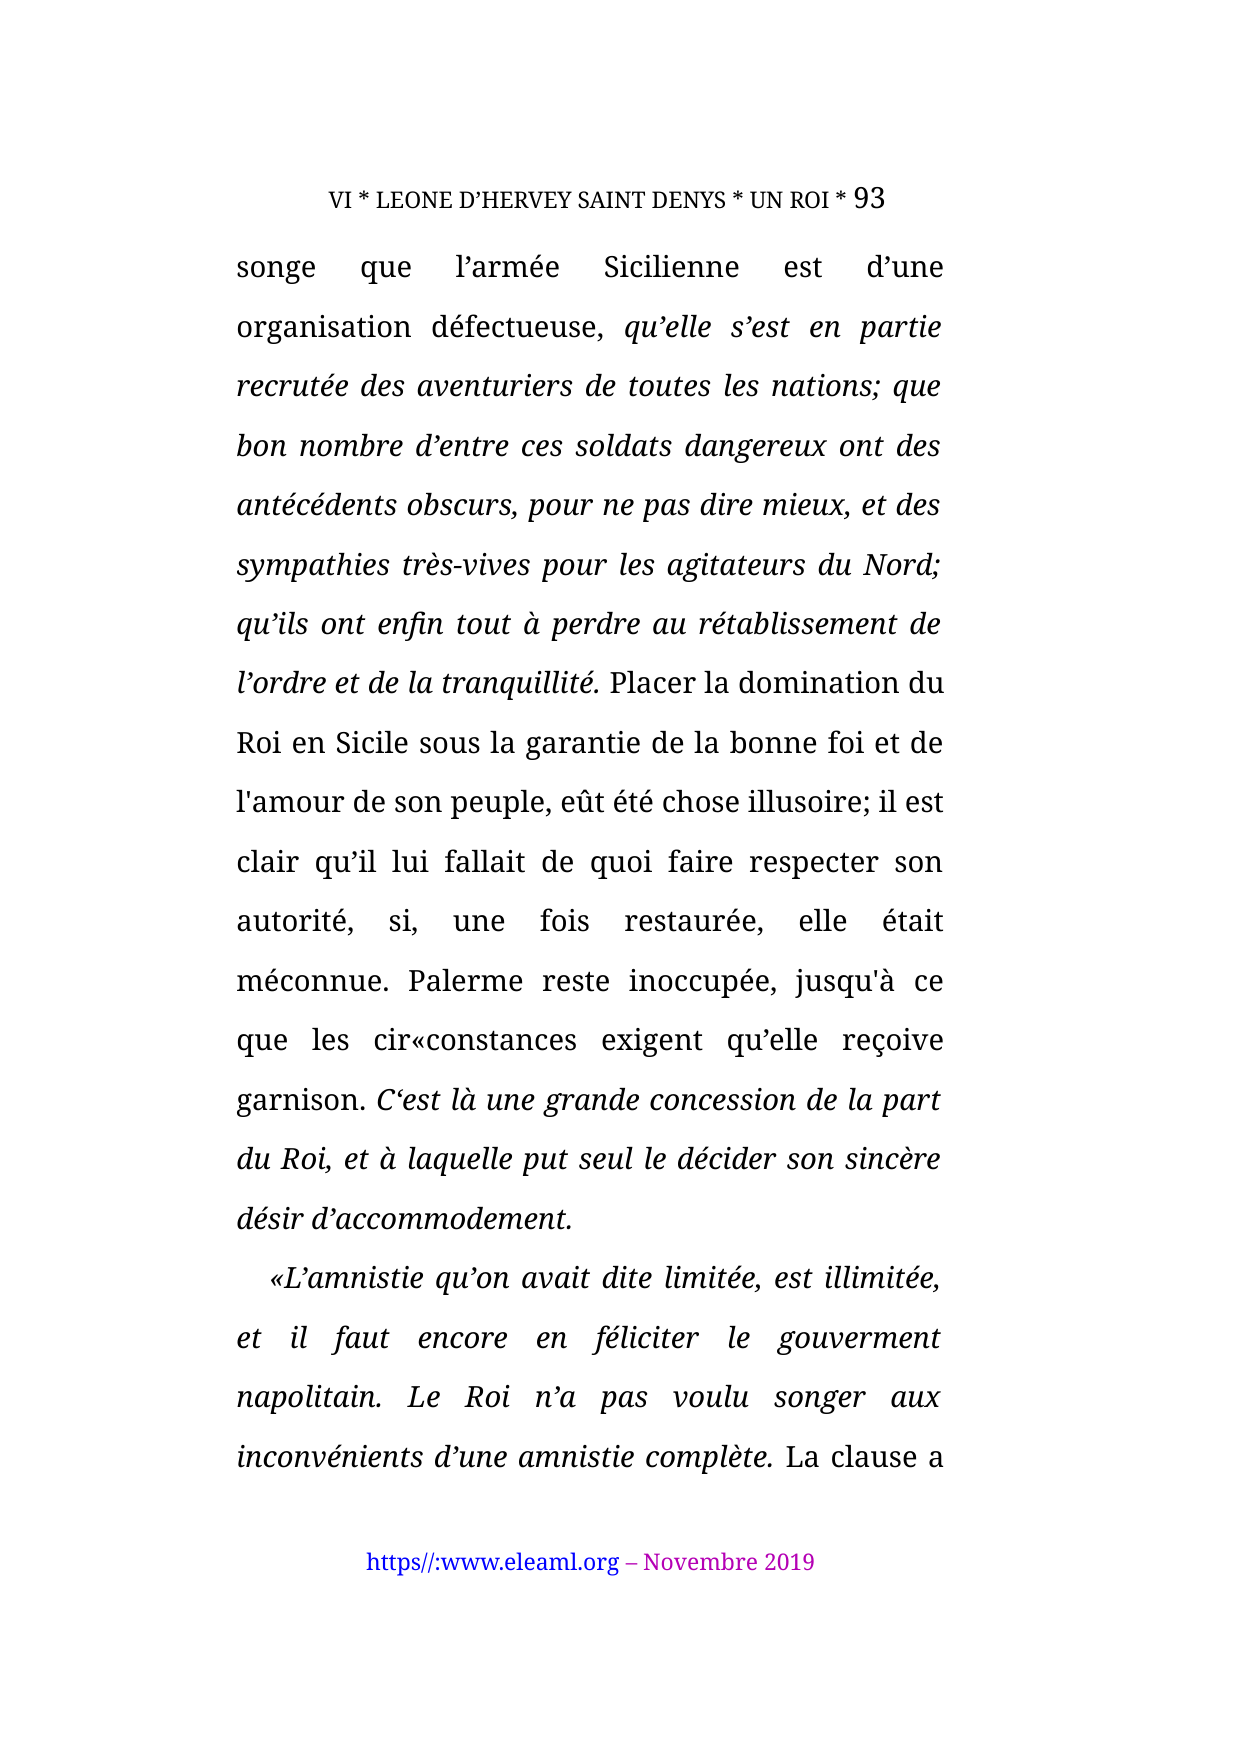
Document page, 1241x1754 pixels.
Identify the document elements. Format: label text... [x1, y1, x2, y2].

text «L’amnistie qu’on avait dite limitée, est illimitée, et il faut encore en féliciter le gouverment napolitain. Le Roi n’a pas voulu songer aux inconvénients d’une amnistie complète. La clause a [236, 1257, 945, 1476]
text songe que l’armée Sicilienne est d’une organisation défectueuse, qu’elle s’est en partie recrutée des aventuriers de toutes les nations; que bon nombre d’entre ces soldats dangereux ont des antécédents obscurs, pour ne pas dire mieux, et des sympathies très-vives pour les agitateurs du Nord; qu’ils ont enfin tout à perdre au rétablissement de l’ordre et de la tranquillité. Placer la domination du Roi en Sicile sous la garantie de la bonne foi et de l'amour de son peuple, eût été chose illusoire; il est clair qu’il lui fallait de quoi faire respecter son autorité, si, une fois restaurée, elle était méconnue. Palerme reste inoccupée, jusqu'à ce que les cir«constances exigent qu’elle reçoive garnison. C‘est là une grande concession de la part du Roi, et à laquelle put seul le décider son sincère désir d’accommodement. [236, 246, 945, 1238]
